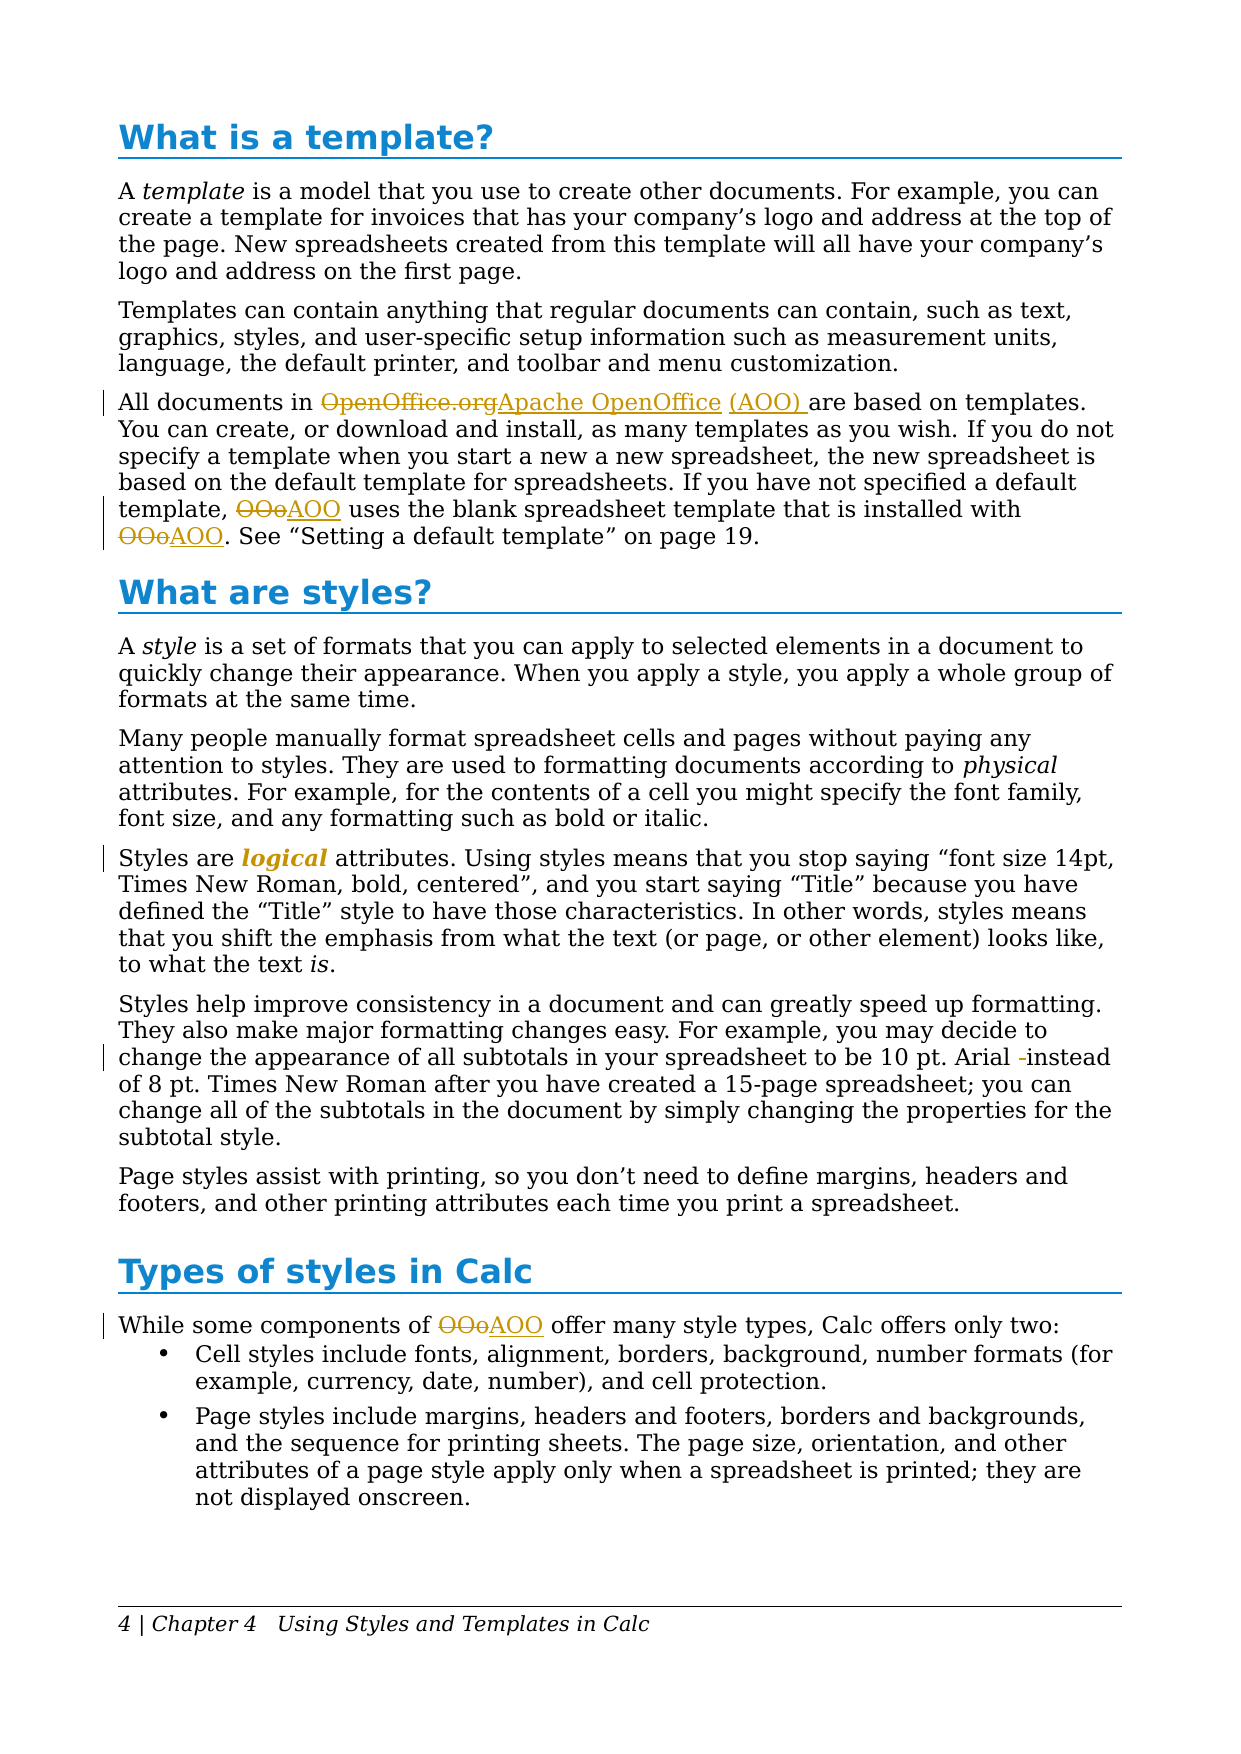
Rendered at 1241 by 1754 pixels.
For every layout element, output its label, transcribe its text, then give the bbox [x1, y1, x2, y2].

subtitle Types of styles in Calc [118, 1253, 1122, 1292]
text Page styles assist with printing, so you don’t need to define margins, headers and footers, and other printing attributes each time you print a spreadsheet. [118, 1163, 1122, 1217]
subtitle What is a template? [118, 118, 1122, 157]
text Many people manually format spreadsheet cells and pages without paying any attention to styles. They are used to formatting documents according to physical attributes. For example, for the contents of a cell you might specify the font family, font size, and any formatting such as bold or italic. [118, 726, 1122, 832]
subtitle What are styles? [118, 573, 1122, 612]
list Cell styles include fonts, alignment, borders, background, number formats (for example, currency, date, number), and cell protection. [156, 1339, 1122, 1395]
text Templates can contain anything that regular documents can contain, such as text, graphics, styles, and user-specific setup information such as measurement units, language, the default printer, and toolbar and menu customization. [118, 297, 1122, 377]
list Page styles include margins, headers and footers, borders and backgrounds, and the sequence for printing sheets. The page size, orientation, and other attributes of a page style apply only when a spreadsheet is printed; they are not displayed onscreen. [156, 1401, 1122, 1511]
text Styles help improve consistency in a document and can greatly speed up formatting. They also make major formatting changes easy. For example, you may decide to change the appearance of all subtotals in your spreadsheet to be 10 pt. Arial instead of 8 pt. Times New Roman after you have created a 15-page spreadsheet; you can change all of the subtotals in the document by simply changing the properties for the subtotal style. [118, 991, 1122, 1151]
text A style is a set of formats that you can apply to selected elements in a document to quickly change their appearance. When you apply a style, you apply a whole group of formats at the same time. [118, 633, 1122, 713]
text All documents in Apache OpenOffice (AOO) are based on templates. You can create, or download and install, as many templates as you wish. If you do not specify a template when you start a new a new spreadsheet, the new spreadsheet is based on the default template for spreadsheets. If you have not specified a default template, AOO uses the blank spreadsheet template that is installed with AOO. See “Setting a default template” on page 19. [118, 389, 1122, 549]
text While some components of AOO offer many style types, Calc offers only two: [118, 1313, 1122, 1339]
text Styles are logical attributes. Using styles means that you stop saying “font size 14pt, Times New Roman, bold, centered”, and you start saying “Title” because you have defined the “Title” style to have those characteristics. In other words, styles means that you shift the emphasis from what the text (or page, or other element) looks like, to what the text is. [118, 845, 1122, 978]
text A template is a model that you use to create other documents. For example, you can create a template for invoices that has your company’s logo and address at the top of the page. New spreadsheets created from this template will all have your company’s logo and address on the first page. [118, 178, 1122, 284]
